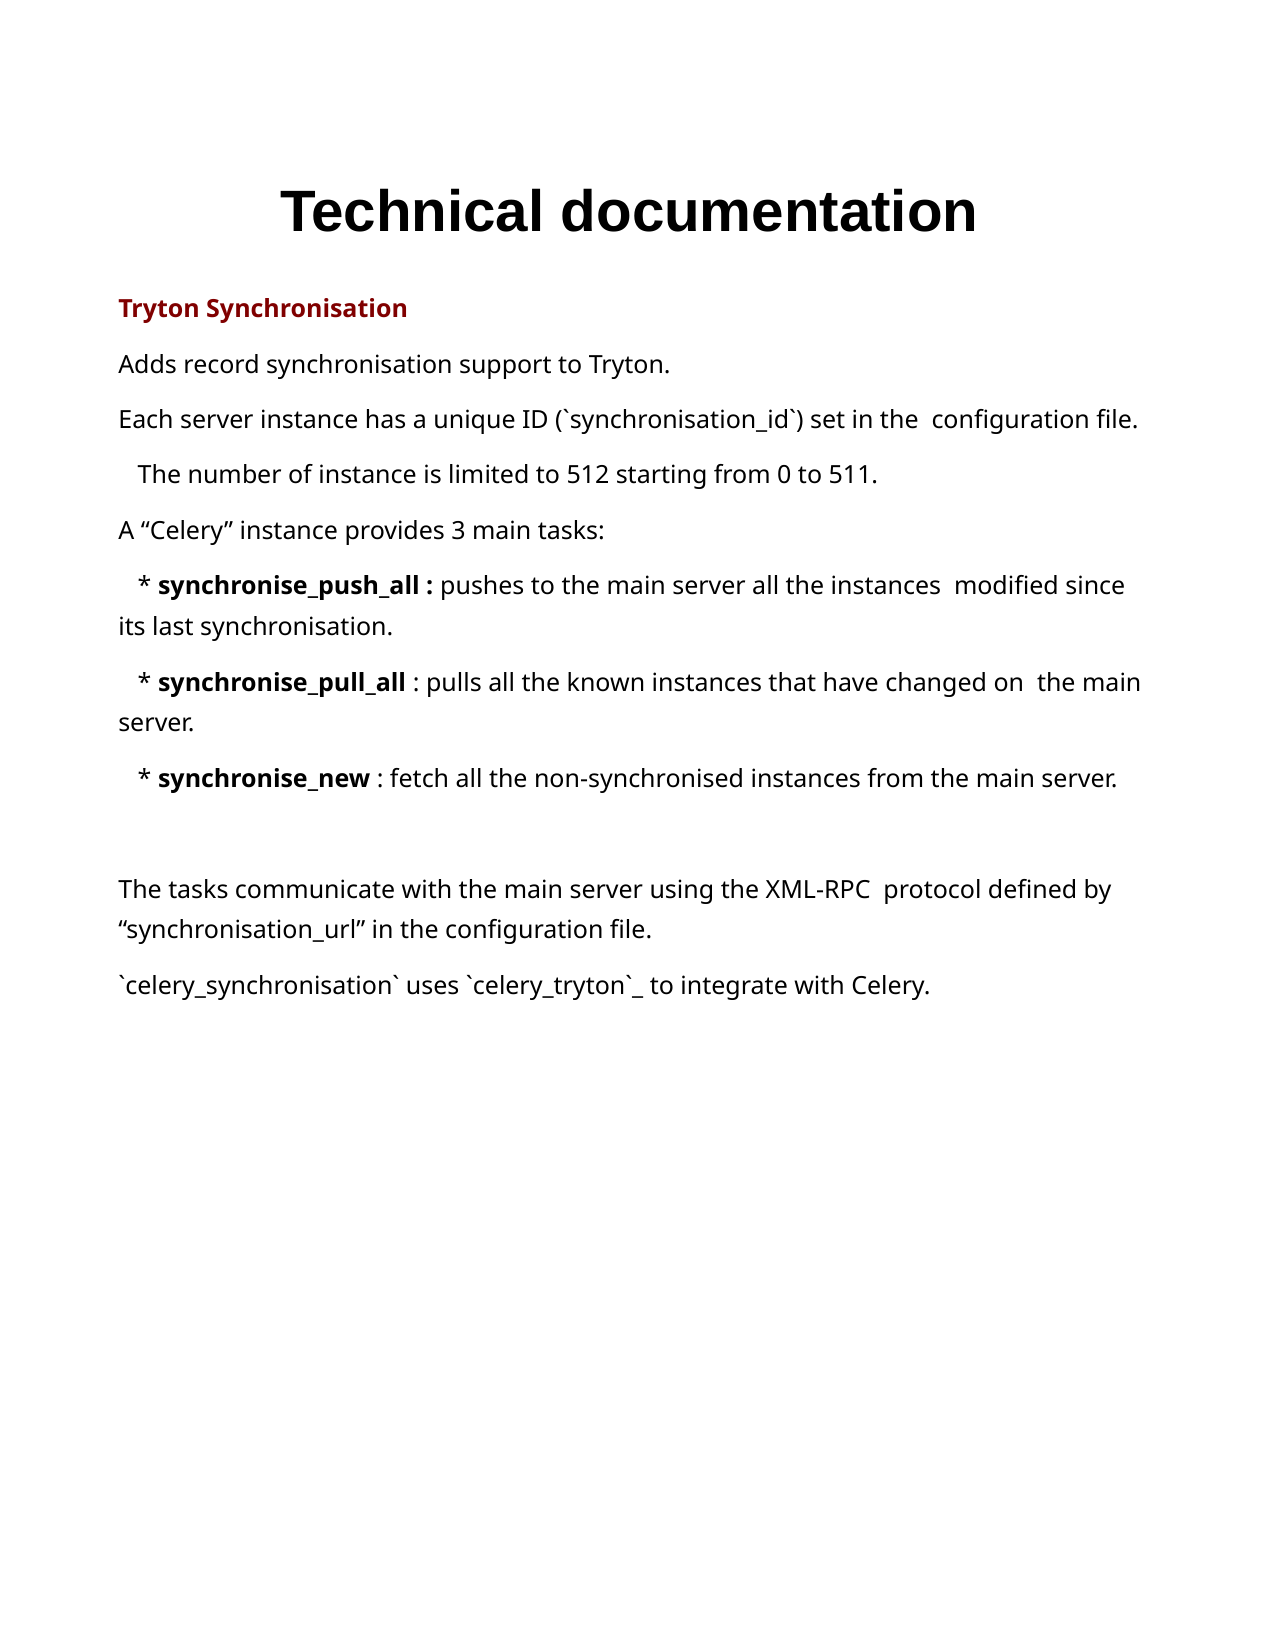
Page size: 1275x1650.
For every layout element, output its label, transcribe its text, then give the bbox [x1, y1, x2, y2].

text `celery_synchronisation` uses `celery_tryton`_ to integrate with Celery. [118, 967, 1157, 1002]
text The tasks communicate with the main server using the XML-RPC protocol defined by “synchronisation_url” in the configuration file. [118, 871, 1157, 946]
title Technical documentation [118, 177, 1157, 244]
text Tryton Synchronisation [118, 291, 1157, 325]
text * synchronise_push_all : pushes to the main server all the instances modified since its last synchronisation. [118, 568, 1157, 643]
text * synchronise_pull_all : pulls all the known instances that have changed on the main server. [118, 664, 1157, 739]
text Adds record synchronisation support to Tryton. [118, 346, 1157, 380]
text A “Celery” instance provides 3 main tasks: [118, 512, 1157, 547]
text Each server instance has a unique ID (`synchronisation_id`) set in the configuration file. [118, 402, 1157, 436]
text * synchronise_new : fetch all the non-synchronised instances from the main server. [118, 760, 1157, 794]
text The number of instance is limited to 512 starting from 0 to 511. [118, 457, 1157, 491]
